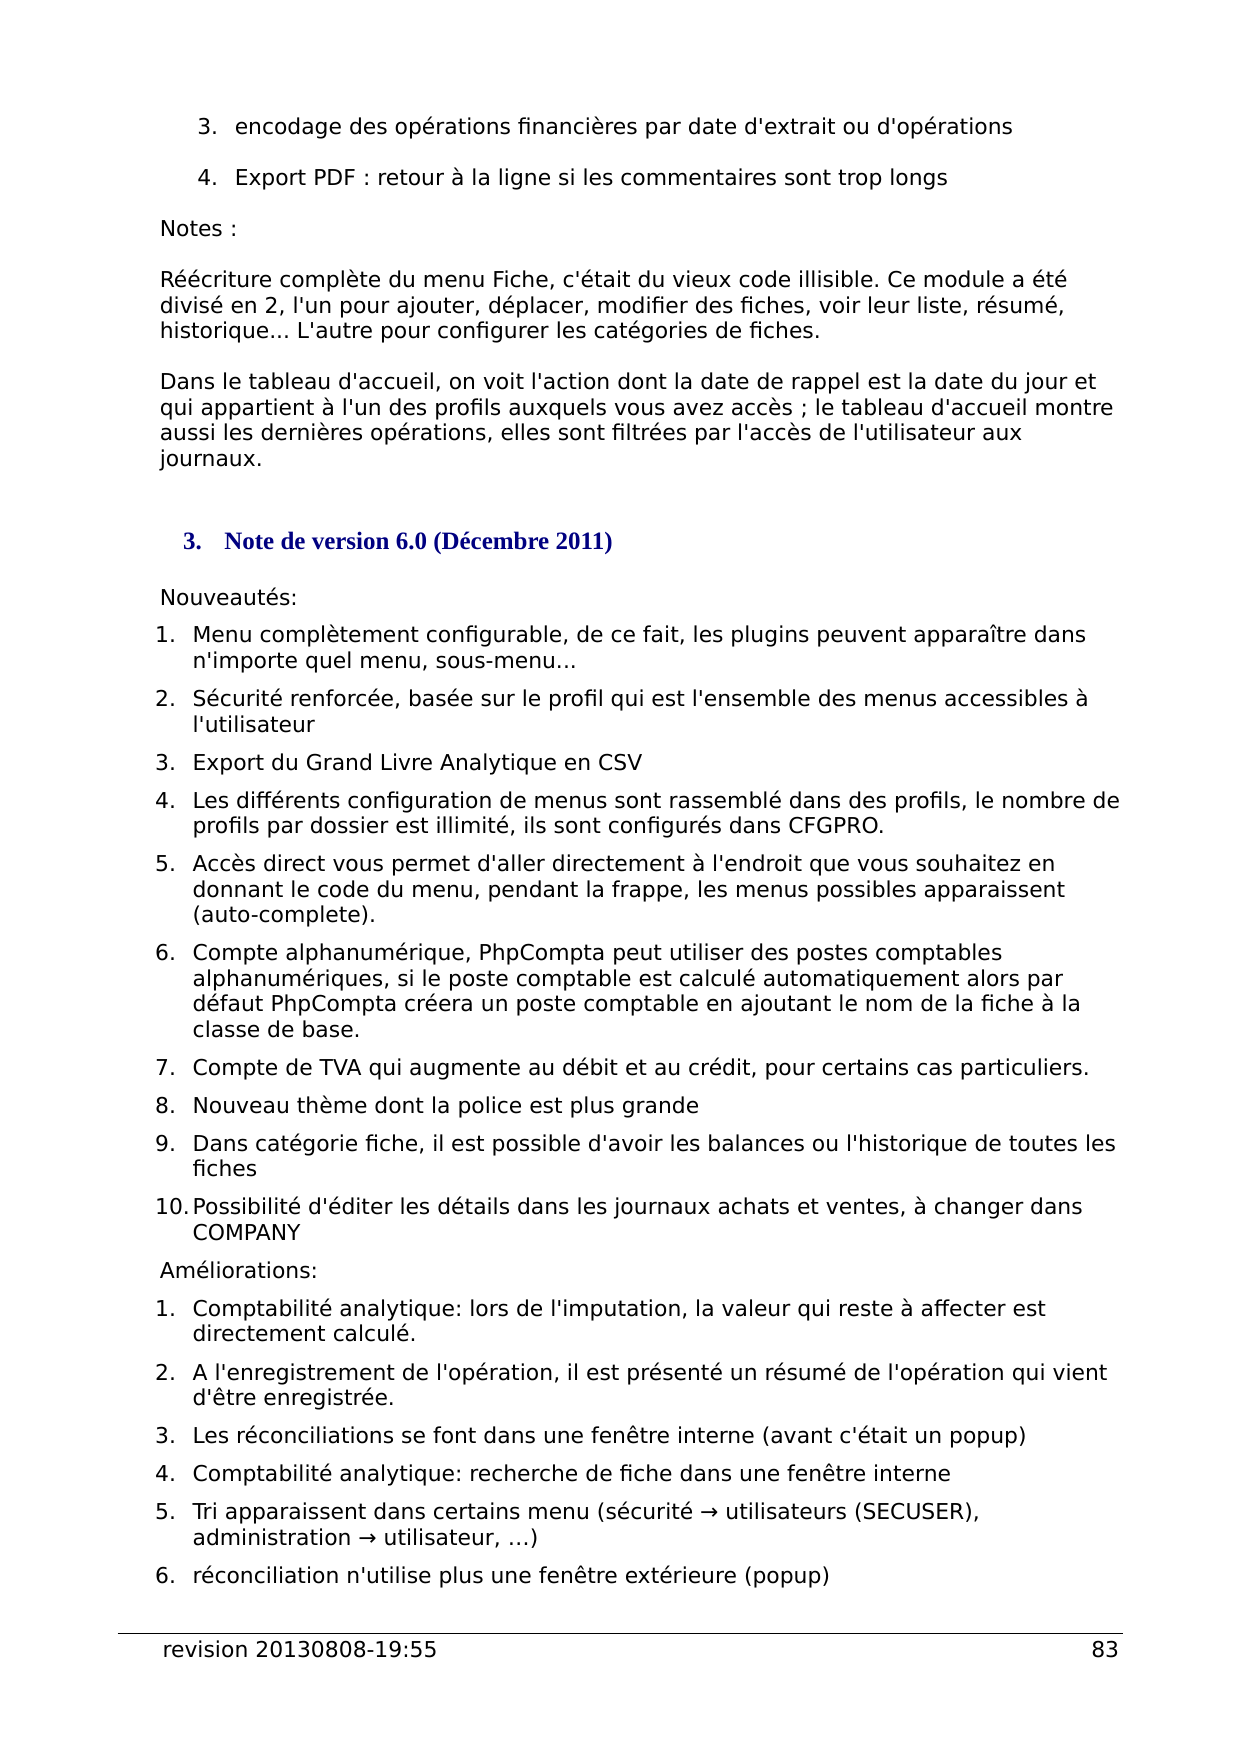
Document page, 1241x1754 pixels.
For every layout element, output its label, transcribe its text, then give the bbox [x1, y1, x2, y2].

list Sécurité renforcée, basée sur le profil qui est l'ensemble des menus accessibles à l'utilisateur [155, 686, 1123, 737]
list encodage des opérations financières par date d'extrait ou d'opérations [197, 114, 1123, 139]
list Menu complètement configurable, de ce fait, les plugins peuvent apparaître dans n'importe quel menu, sous-menu... [155, 623, 1123, 674]
list Dans catégorie fiche, il est possible d'avoir les balances ou l'historique de toutes les fiches [155, 1131, 1123, 1182]
list Les réconciliations se font dans une fenêtre interne (avant c'était un popup) [155, 1423, 1123, 1449]
list Possibilité d'éditer les détails dans les journaux achats et ventes, à changer dans COMPANY [155, 1194, 1123, 1246]
text Nouveautés: [159, 584, 1123, 610]
list Compte alphanumérique, PhpCompta peut utiliser des postes comptables alphanumériques, si le poste comptable est calculé automatiquement alors par défaut PhpCompta créera un poste comptable en ajoutant le nom de la fiche à la classe de base. [155, 940, 1123, 1042]
list Export du Grand Livre Analytique en CSV [155, 750, 1123, 775]
subtitle Note de version 6.0 (Décembre 2011) [177, 526, 1123, 555]
list Accès direct vous permet d'aller directement à l'endroit que vous souhaitez en donnant le code du menu, pendant la frappe, les menus possibles apparaissent (auto-complete). [155, 851, 1123, 928]
text Notes : [159, 216, 1123, 242]
text Dans le tableau d'accueil, on voit l'action dont la date de rappel est la date du jour et qui appartient à l'un des profils auxquels vous avez accès ; le tableau d'accueil montre aussi les dernières opérations, elles sont filtrées par l'accès de l'utilisateur aux journaux. [159, 369, 1123, 471]
list Les différents configuration de menus sont rassemblé dans des profils, le nombre de profils par dossier est illimité, ils sont configurés dans CFGPRO. [155, 788, 1123, 839]
list réconciliation n'utilise plus une fenêtre extérieure (popup) [155, 1563, 1123, 1588]
list Compte de TVA qui augmente au débit et au crédit, pour certains cas particuliers. [155, 1055, 1123, 1080]
list Comptabilité analytique: recherche de fiche dans une fenêtre interne [155, 1461, 1123, 1487]
list Export PDF : retour à la ligne si les commentaires sont trop longs [197, 165, 1123, 191]
text Améliorations: [159, 1258, 1123, 1283]
list Tri apparaissent dans certains menu (sécurité → utilisateurs (SECUSER), administration → utilisateur, …) [155, 1499, 1123, 1550]
text Réécriture complète du menu Fiche, c'était du vieux code illisible. Ce module a été divisé en 2, l'un pour ajouter, déplacer, modifier des fiches, voir leur liste, résumé, historique... L'autre pour configurer les catégories de fiches. [159, 267, 1123, 344]
list A l'enregistrement de l'opération, il est présenté un résumé de l'opération qui vient d'être enregistrée. [155, 1359, 1123, 1411]
list Nouveau thème dont la police est plus grande [155, 1093, 1123, 1118]
list Comptabilité analytique: lors de l'imputation, la valeur qui reste à affecter est directement calculé. [155, 1296, 1123, 1347]
